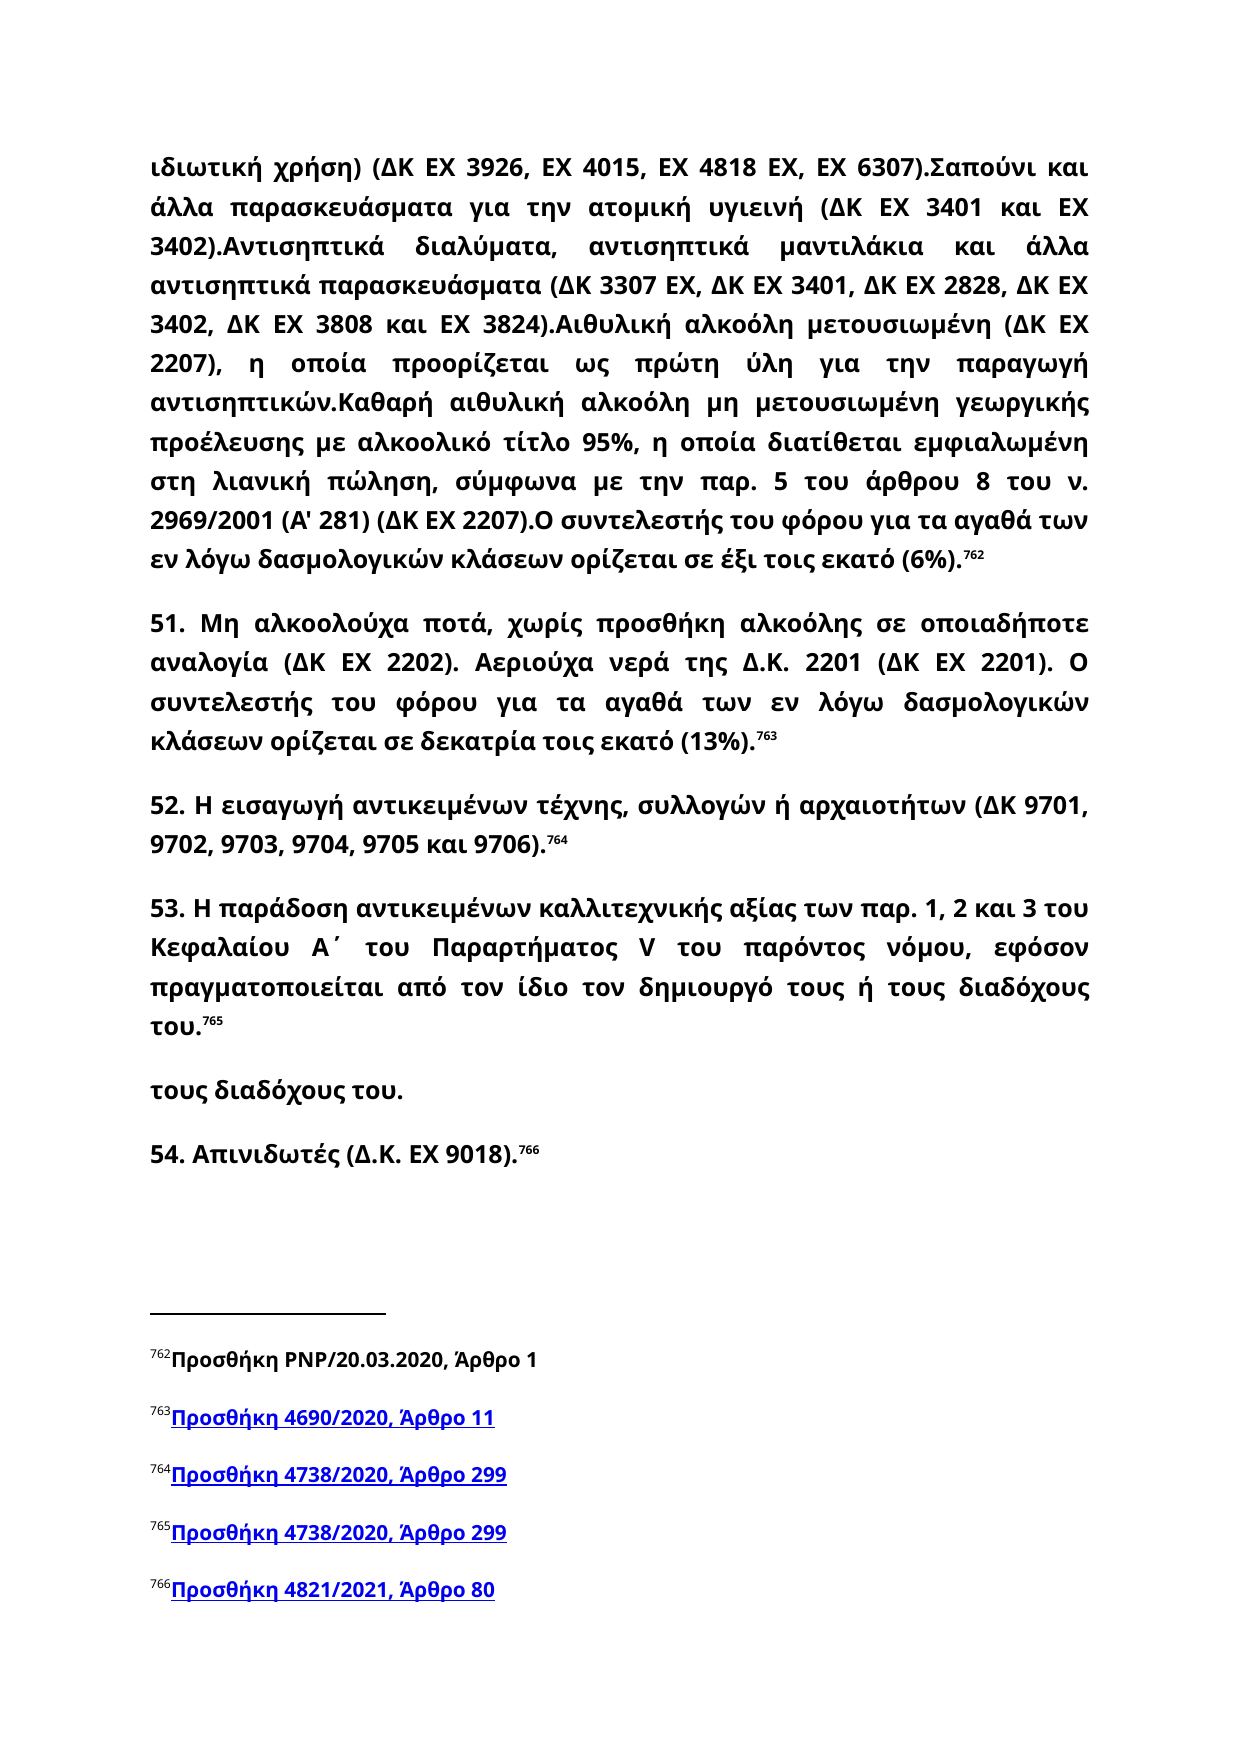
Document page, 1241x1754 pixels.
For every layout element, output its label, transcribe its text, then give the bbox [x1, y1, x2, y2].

text Προσθήκη 4690/2020, Άρθρο 11 [150, 1403, 1090, 1431]
text 51. Μη αλκοολούχα ποτά, χωρίς προσθήκη αλκοόλης σε οποιαδήποτε αναλογία (ΔΚ ΕΧ 2202). Αεριούχα νερά της Δ.Κ. 2201 (ΔΚ ΕΧ 2201). Ο συντελεστής του φόρου για τα αγαθά των εν λόγω δασμολογικών κλάσεων ορίζεται σε δεκατρία τοις εκατό (13%). [150, 606, 1090, 757]
text 54. Απινιδωτές (Δ.Κ. ΕΧ 9018). [150, 1137, 1090, 1171]
text 53. Η παράδοση αντικειμένων καλλιτεχνικής αξίας των παρ. 1, 2 και 3 του Κεφαλαίου Α΄ του Παραρτήματος V του παρόντος νόμου, εφόσον πραγματοποιείται από τον ίδιο τον δημιουργό τους ή τους διαδόχους του. [150, 891, 1090, 1042]
text Προσθήκη 4821/2021, Άρθρο 80 [150, 1576, 1090, 1604]
text Προσθήκη 4738/2020, Άρθρο 299 [150, 1460, 1090, 1489]
text 52. Η εισαγωγή αντικειμένων τέχνης, συλλογών ή αρχαιοτήτων (ΔΚ 9701, 9702, 9703, 9704, 9705 και 9706). [150, 787, 1090, 861]
text ιδιωτική χρήση) (ΔΚ ΕΧ 3926, ΕΧ 4015, ΕΧ 4818 ΕΧ, ΕΧ 6307).Σαπούνι και άλλα παρασκευάσματα για την ατομική υγιεινή (ΔΚ ΕΧ 3401 και ΕΧ 3402).Αντισηπτικά διαλύματα, αντισηπτικά μαντιλάκια και άλλα αντισηπτικά παρασκευάσματα (ΔΚ 3307 ΕΧ, ΔΚ ΕΧ 3401, ΔΚ ΕΧ 2828, ΔΚ ΕΧ 3402, ΔΚ ΕΧ 3808 και ΕΧ 3824).Αιθυλική αλκοόλη μετουσιωμένη (ΔΚ ΕΧ 2207), η οποία προορίζεται ως πρώτη ύλη για την παραγωγή αντισηπτικών.Καθαρή αιθυλική αλκοόλη μη μετουσιωμένη γεωργικής προέλευσης με αλκοολικό τίτλο 95%, η οποία διατίθεται εμφιαλωμένη στη λιανική πώληση, σύμφωνα με την παρ. 5 του άρθρου 8 του ν. 2969/2001 (Α' 281) (ΔΚ ΕΧ 2207).Ο συντελεστής του φόρου για τα αγαθά των εν λόγω δασμολογικών κλάσεων ορίζεται σε έξι τοις εκατό (6%). [150, 150, 1090, 576]
text τους διαδόχους του. [150, 1072, 1090, 1107]
text Προσθήκη PNP/20.03.2020, Άρθρο 1 [150, 1345, 1090, 1373]
text Προσθήκη 4738/2020, Άρθρο 299 [150, 1518, 1090, 1546]
